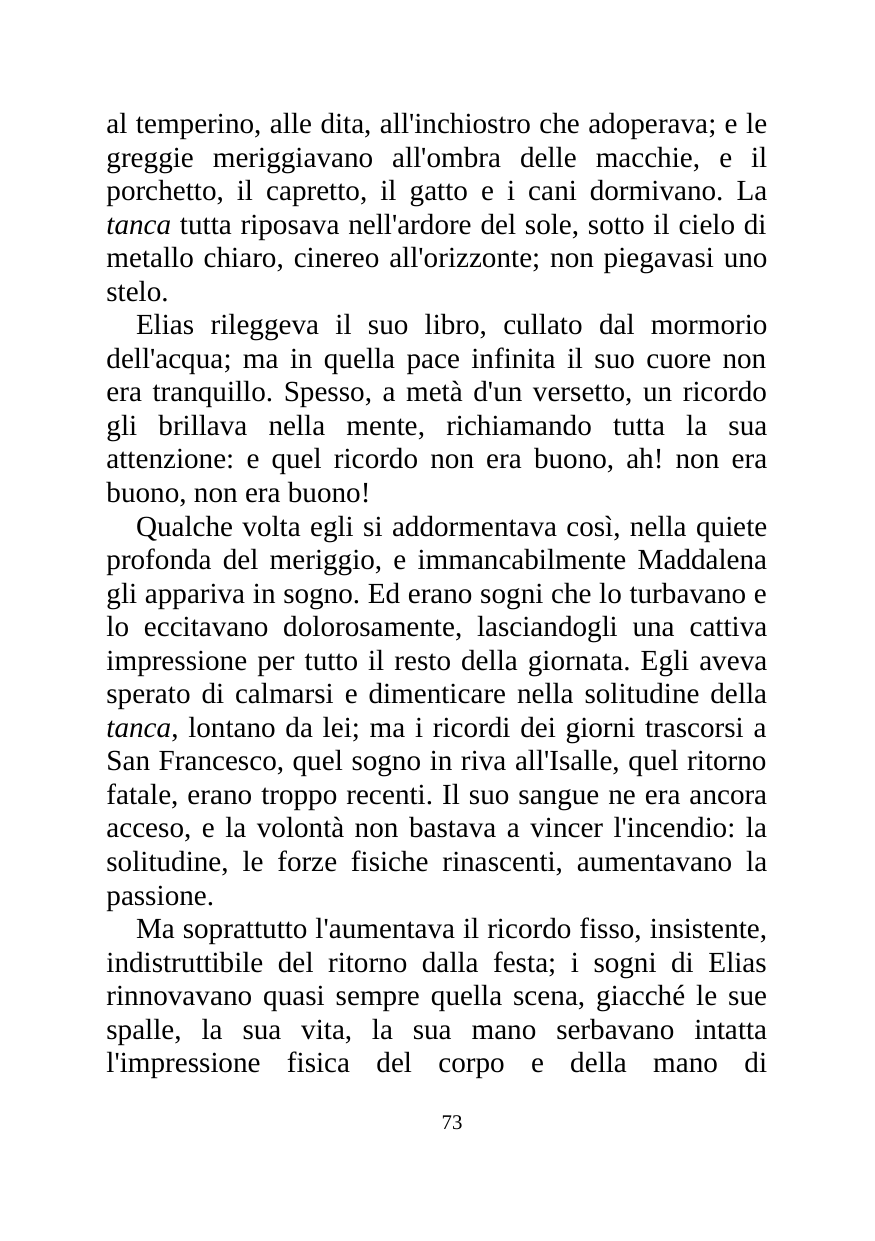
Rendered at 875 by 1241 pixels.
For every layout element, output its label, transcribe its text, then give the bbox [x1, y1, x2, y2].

text Ma soprattutto l'aumentava il ricordo fisso, insistente, indistruttibile del ritorno dalla festa; i sogni di Elias rinnovavano quasi sempre quella scena, giacché le sue spalle, la sua vita, la sua mano serbavano intatta l'impressione fisica del corpo e della mano di [106, 911, 768, 1079]
text Elias rileggeva il suo libro, cullato dal mormorio dell'acqua; ma in quella pace infinita il suo cuore non era tranquillo. Spesso, a metà d'un versetto, un ricordo gli brillava nella mente, richiamando tutta la sua attenzione: e quel ricordo non era buono, ah! non era buono, non era buono! [106, 307, 768, 509]
text Qualche volta egli si addormentava così, nella quiete profonda del meriggio, e immancabilmente Maddalena gli appariva in sogno. Ed erano sogni che lo turbavano e lo eccitavano dolorosamente, lasciandogli una cattiva impressione per tutto il resto della giornata. Egli aveva sperato di calmarsi e dimenticare nella solitudine della tanca, lontano da lei; ma i ricordi dei giorni trascorsi a San Francesco, quel sogno in riva all'Isalle, quel ritorno fatale, erano troppo recenti. Il suo sangue ne era ancora acceso, e la volontà non bastava a vincer l'incendio: la solitudine, le forze fisiche rinascenti, aumentavano la passione. [106, 509, 768, 911]
text al temperino, alle dita, all'inchiostro che adoperava; e le greggie meriggiavano all'ombra delle macchie, e il porchetto, il capretto, il gatto e i cani dormivano. La tanca tutta riposava nell'ardore del sole, sotto il cielo di metallo chiaro, cinereo all'orizzonte; non piegavasi uno stelo. [106, 106, 768, 307]
